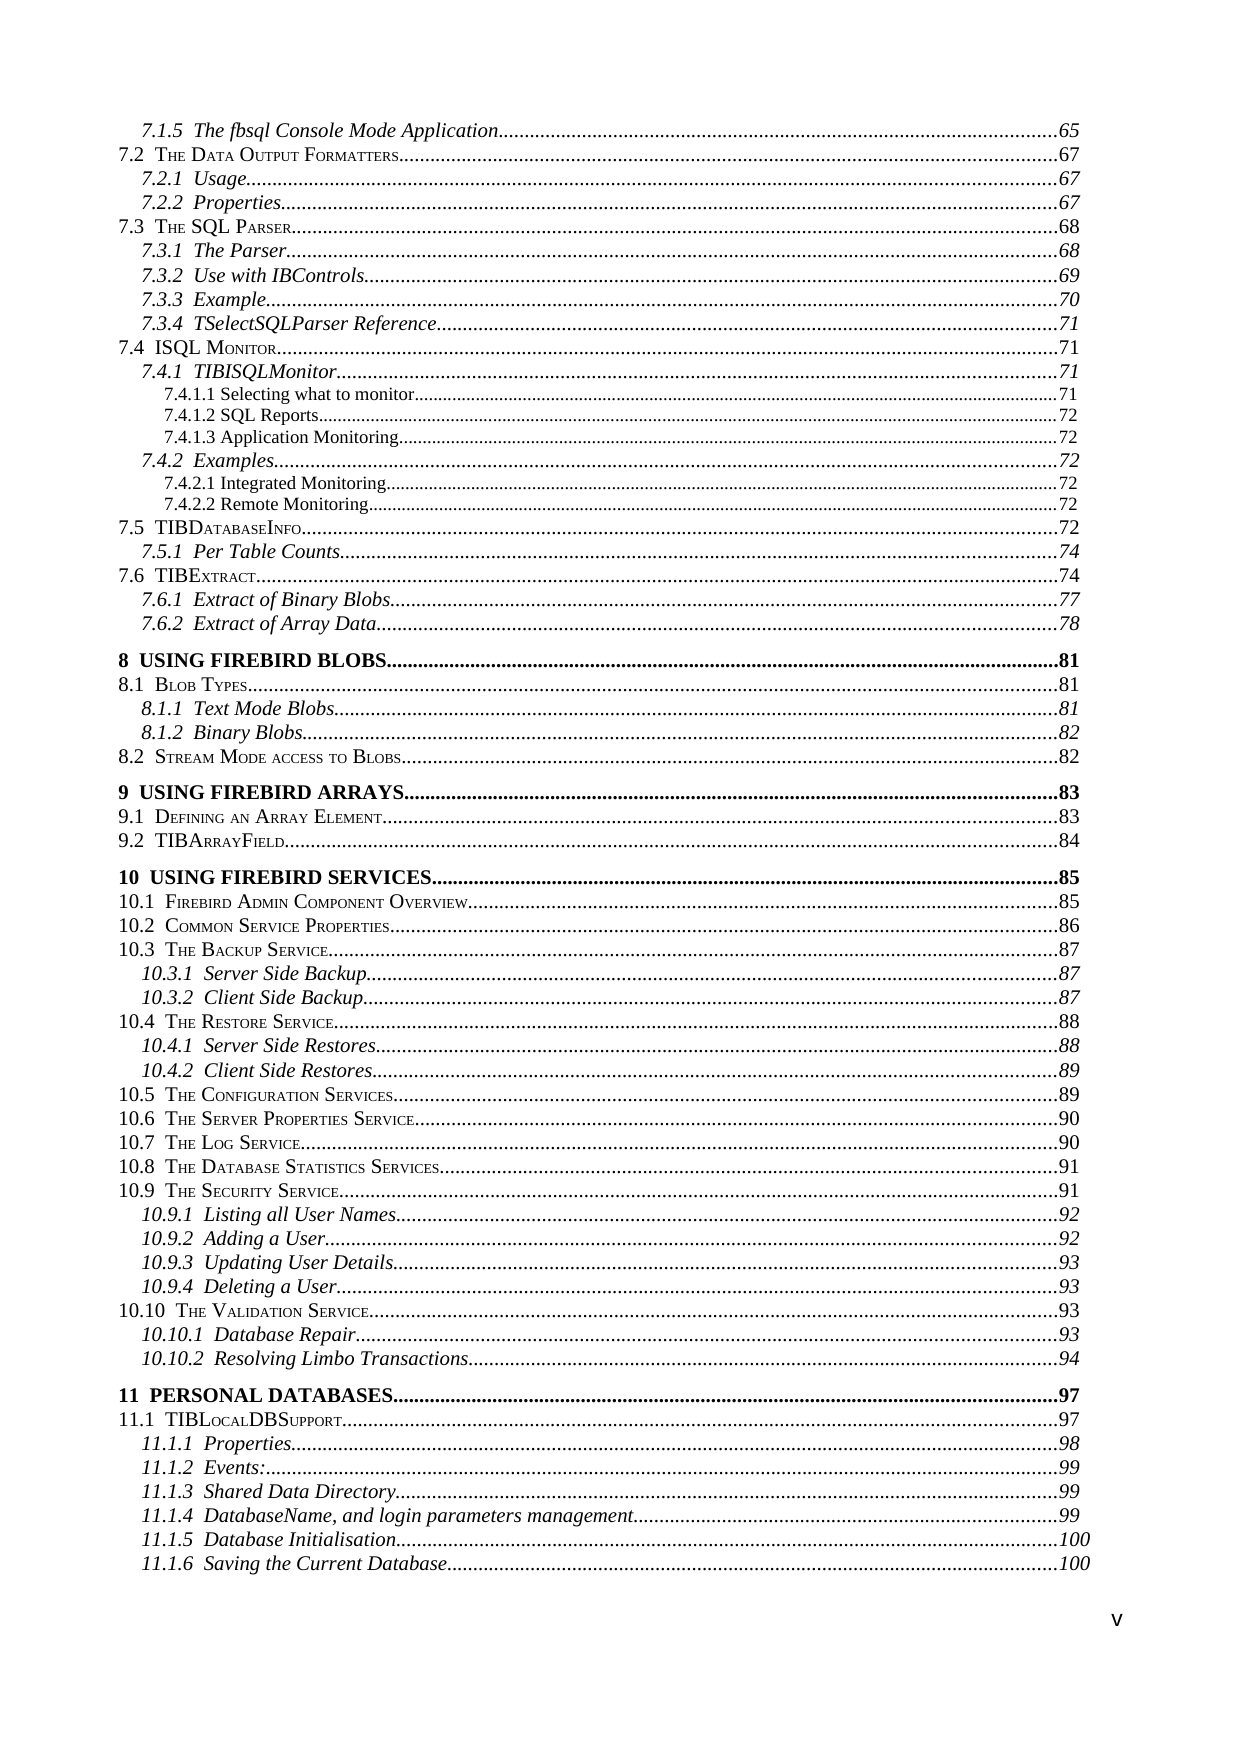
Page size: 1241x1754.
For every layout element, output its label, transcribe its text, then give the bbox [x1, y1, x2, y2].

text 7.6.2 Extract of Array Data 78 [141, 611, 1122, 635]
text 7.1.5 The fbsql Console Mode Application 65 [141, 118, 1122, 142]
text 11.1.2 Events: 99 [141, 1455, 1122, 1479]
text 10.10 The Validation Service 93 [118, 1298, 1122, 1322]
text 11.1.3 Shared Data Directory 99 [141, 1479, 1122, 1503]
text 7.6.1 Extract of Binary Blobs 77 [141, 587, 1122, 611]
text 10 Using Firebird Services 85 [118, 865, 1122, 889]
text 7.4.1.1 Selecting what to monitor 71 [164, 383, 1122, 404]
text 7.4.2.1 Integrated Monitoring 72 [164, 472, 1122, 493]
text 11.1.5 Database Initialisation 100 [141, 1527, 1122, 1551]
text 9.2 TIBArrayField 84 [118, 828, 1122, 852]
text 10.8 The Database Statistics Services 91 [118, 1154, 1122, 1178]
text 7.4.1 TIBISQLMonitor 71 [141, 359, 1122, 383]
text 8.1 Blob Types 81 [118, 672, 1122, 696]
text 7.5 TIBDatabaseInfo 72 [118, 515, 1122, 539]
text 7.3.4 TSelectSQLParser Reference 71 [141, 311, 1122, 335]
text 7.2.1 Usage 67 [141, 166, 1122, 190]
text 7.5.1 Per Table Counts 74 [141, 539, 1122, 563]
text 10.2 Common Service Properties 86 [118, 913, 1122, 937]
text 10.9 The Security Service 91 [118, 1178, 1122, 1202]
text 10.7 The Log Service 90 [118, 1130, 1122, 1154]
text 9 Using Firebird Arrays 83 [118, 780, 1122, 804]
text 10.4.1 Server Side Restores 88 [141, 1033, 1122, 1057]
text 10.5 The Configuration Services 89 [118, 1082, 1122, 1106]
text 7.2.2 Properties 67 [141, 190, 1122, 214]
text 7.3.1 The Parser 68 [141, 238, 1122, 262]
text 11 Personal Databases 97 [118, 1383, 1122, 1407]
text 8.2 Stream Mode access to Blobs 82 [118, 744, 1122, 768]
text 7.3.3 Example 70 [141, 287, 1122, 311]
text 10.1 Firebird Admin Component Overview 85 [118, 889, 1122, 913]
text 11.1.1 Properties 98 [141, 1431, 1122, 1455]
text 7.3 The SQL Parser 68 [118, 214, 1122, 238]
text 7.2 The Data Output Formatters 67 [118, 142, 1122, 166]
text 10.9.2 Adding a User 92 [141, 1226, 1122, 1250]
text 10.3 The Backup Service 87 [118, 937, 1122, 961]
text 7.4.1.2 SQL Reports 72 [164, 404, 1122, 426]
text 10.3.2 Client Side Backup 87 [141, 985, 1122, 1009]
text 11.1 TIBLocalDBSupport 97 [118, 1407, 1122, 1431]
text 11.1.6 Saving the Current Database 100 [141, 1551, 1122, 1575]
text 11.1.4 DatabaseName, and login parameters management 99 [141, 1503, 1122, 1527]
text 7.4.2.2 Remote Monitoring 72 [164, 493, 1122, 515]
text 10.4.2 Client Side Restores 89 [141, 1057, 1122, 1082]
text 7.6 TIBExtract 74 [118, 563, 1122, 587]
text 8 Using Firebird Blobs 81 [118, 647, 1122, 672]
text 8.1.1 Text Mode Blobs 81 [141, 696, 1122, 720]
text 10.3.1 Server Side Backup 87 [141, 961, 1122, 985]
text 9.1 Defining an Array Element 83 [118, 804, 1122, 828]
text 10.4 The Restore Service 88 [118, 1009, 1122, 1033]
text 8.1.2 Binary Blobs 82 [141, 720, 1122, 744]
text 10.10.2 Resolving Limbo Transactions 94 [141, 1346, 1122, 1370]
text 7.4.2 Examples 72 [141, 447, 1122, 472]
text 10.9.4 Deleting a User 93 [141, 1274, 1122, 1298]
text 10.6 The Server Properties Service 90 [118, 1106, 1122, 1130]
text 7.4.1.3 Application Monitoring 72 [164, 426, 1122, 447]
text 10.9.1 Listing all User Names 92 [141, 1202, 1122, 1226]
text 10.10.1 Database Repair 93 [141, 1322, 1122, 1346]
text 7.3.2 Use with IBControls 69 [141, 262, 1122, 287]
text 7.4 ISQL Monitor 71 [118, 335, 1122, 359]
text 10.9.3 Updating User Details 93 [141, 1250, 1122, 1274]
